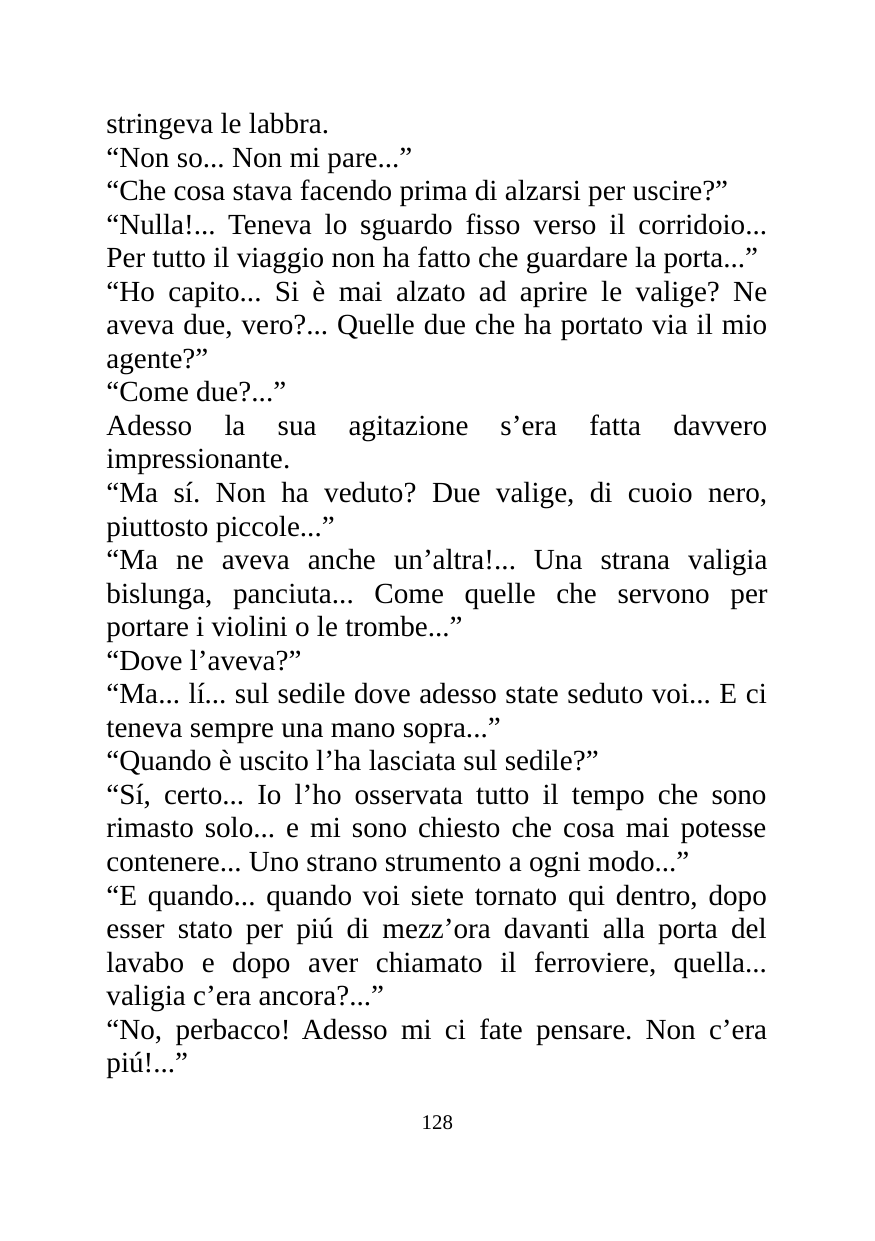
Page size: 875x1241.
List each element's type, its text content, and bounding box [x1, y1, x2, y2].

text “Che cosa stava facendo prima di alzarsi per uscire?” [106, 173, 768, 207]
text “Quando è uscito l’ha lasciata sul sedile?” [106, 743, 768, 777]
text “Ma ne aveva anche un’altra!... Una strana valigia bislunga, panciuta... Come quelle che servono per portare i violini o le trombe...” [106, 542, 768, 643]
text “Non so... Non mi pare...” [106, 140, 768, 173]
text “Ma sí. Non ha veduto? Due valige, di cuoio nero, piuttosto piccole...” [106, 475, 768, 542]
text “Dove l’aveva?” [106, 643, 768, 676]
text “Come due?...” [106, 374, 768, 408]
text “Ma... lí... sul sedile dove adesso state seduto voi... E ci teneva sempre una mano sopra...” [106, 676, 768, 743]
text Adesso la sua agitazione s’era fatta davvero impressionante. [106, 408, 768, 475]
text stringeva le labbra. [106, 106, 768, 140]
text “E quando... quando voi siete tornato qui dentro, dopo esser stato per piú di mezz’ora davanti alla porta del lavabo e dopo aver chiamato il ferroviere, quella... valigia c’era ancora?...” [106, 878, 768, 1012]
text “No, perbacco! Adesso mi ci fate pensare. Non c’era piú!...” [106, 1012, 768, 1079]
text “Sí, certo... Io l’ho osservata tutto il tempo che sono rimasto solo... e mi sono chiesto che cosa mai potesse contenere... Uno strano strumento a ogni modo...” [106, 777, 768, 878]
text “Nulla!... Teneva lo sguardo fisso verso il corridoio... Per tutto il viaggio non ha fatto che guardare la porta...” [106, 207, 768, 274]
text “Ho capito... Si è mai alzato ad aprire le valige? Ne aveva due, vero?... Quelle due che ha portato via il mio agente?” [106, 274, 768, 374]
